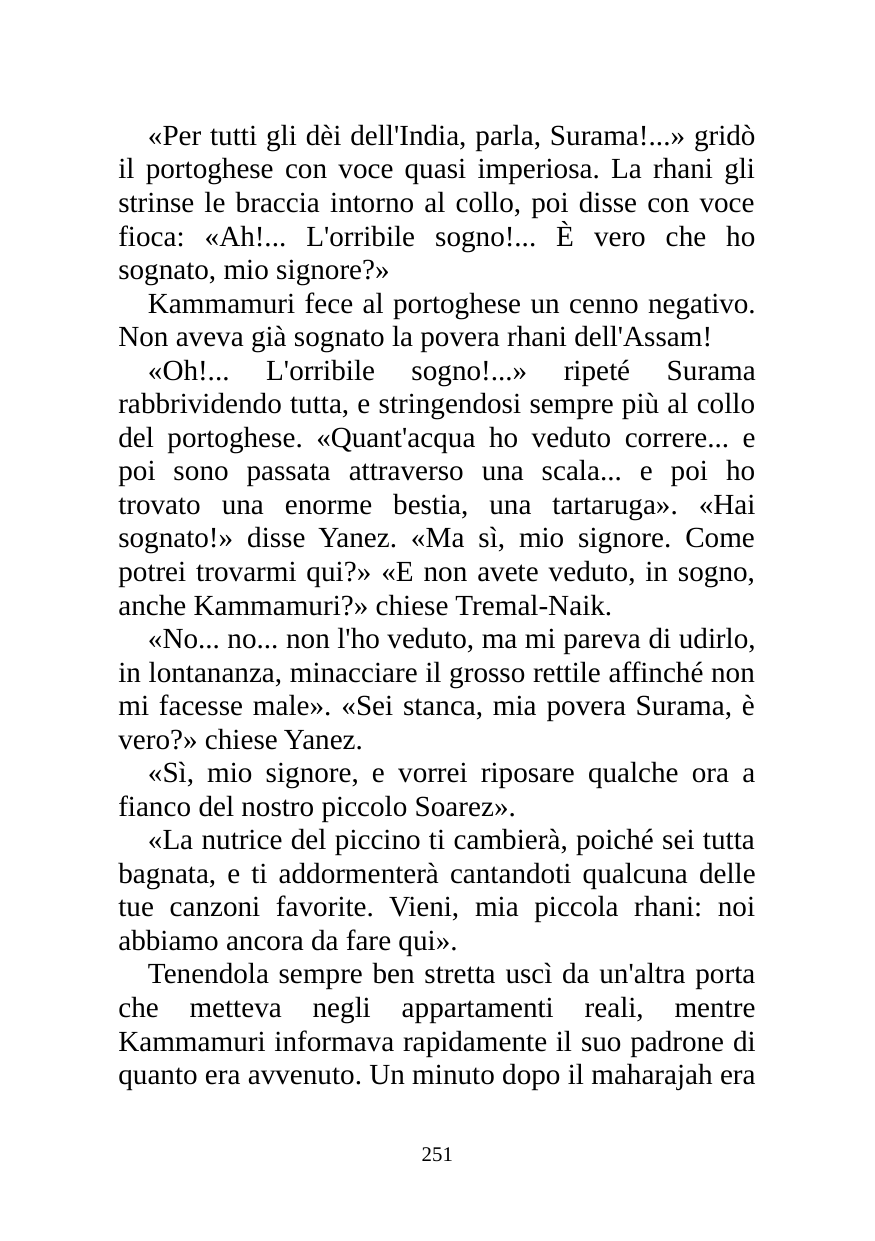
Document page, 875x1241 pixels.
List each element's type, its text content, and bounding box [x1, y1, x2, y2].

text Tenendola sempre ben stretta uscì da un'altra porta che metteva negli appartamenti reali, mentre Kammamuri informava rapidamente il suo padrone di quanto era avvenuto. Un minuto dopo il maharajah era [118, 957, 756, 1091]
text Kammamuri fece al portoghese un cenno negativo. Non aveva già sognato la povera rhani dell'Assam! [118, 286, 756, 353]
text «No... no... non l'ho veduto, ma mi pareva di udirlo, in lontananza, minacciare il grosso rettile affinché non mi facesse male». «Sei stanca, mia povera Surama, è vero?» chiese Yanez. [118, 621, 756, 755]
text «Oh!... L'orribile sogno!...» ripeté Surama rabbrividendo tutta, e stringendosi sempre più al collo del portoghese. «Quant'acqua ho veduto correre... e poi sono passata attraverso una scala... e poi ho trovato una enorme bestia, una tartaruga». «Hai sognato!» disse Yanez. «Ma sì, mio signore. Come potrei trovarmi qui?» «E non avete veduto, in sogno, anche Kammamuri?» chiese Tremal-Naik. [118, 353, 756, 621]
text «Sì, mio signore, e vorrei riposare qualche ora a fianco del nostro piccolo Soarez». [118, 755, 756, 822]
text «Per tutti gli dèi dell'India, parla, Surama!...» gridò il portoghese con voce quasi imperiosa. La rhani gli strinse le braccia intorno al collo, poi disse con voce fioca: «Ah!... L'orribile sogno!... È vero che ho sognato, mio signore?» [118, 118, 756, 286]
text «La nutrice del piccino ti cambierà, poiché sei tutta bagnata, e ti addormenterà cantandoti qualcuna delle tue canzoni favorite. Vieni, mia piccola rhani: noi abbiamo ancora da fare qui». [118, 822, 756, 957]
